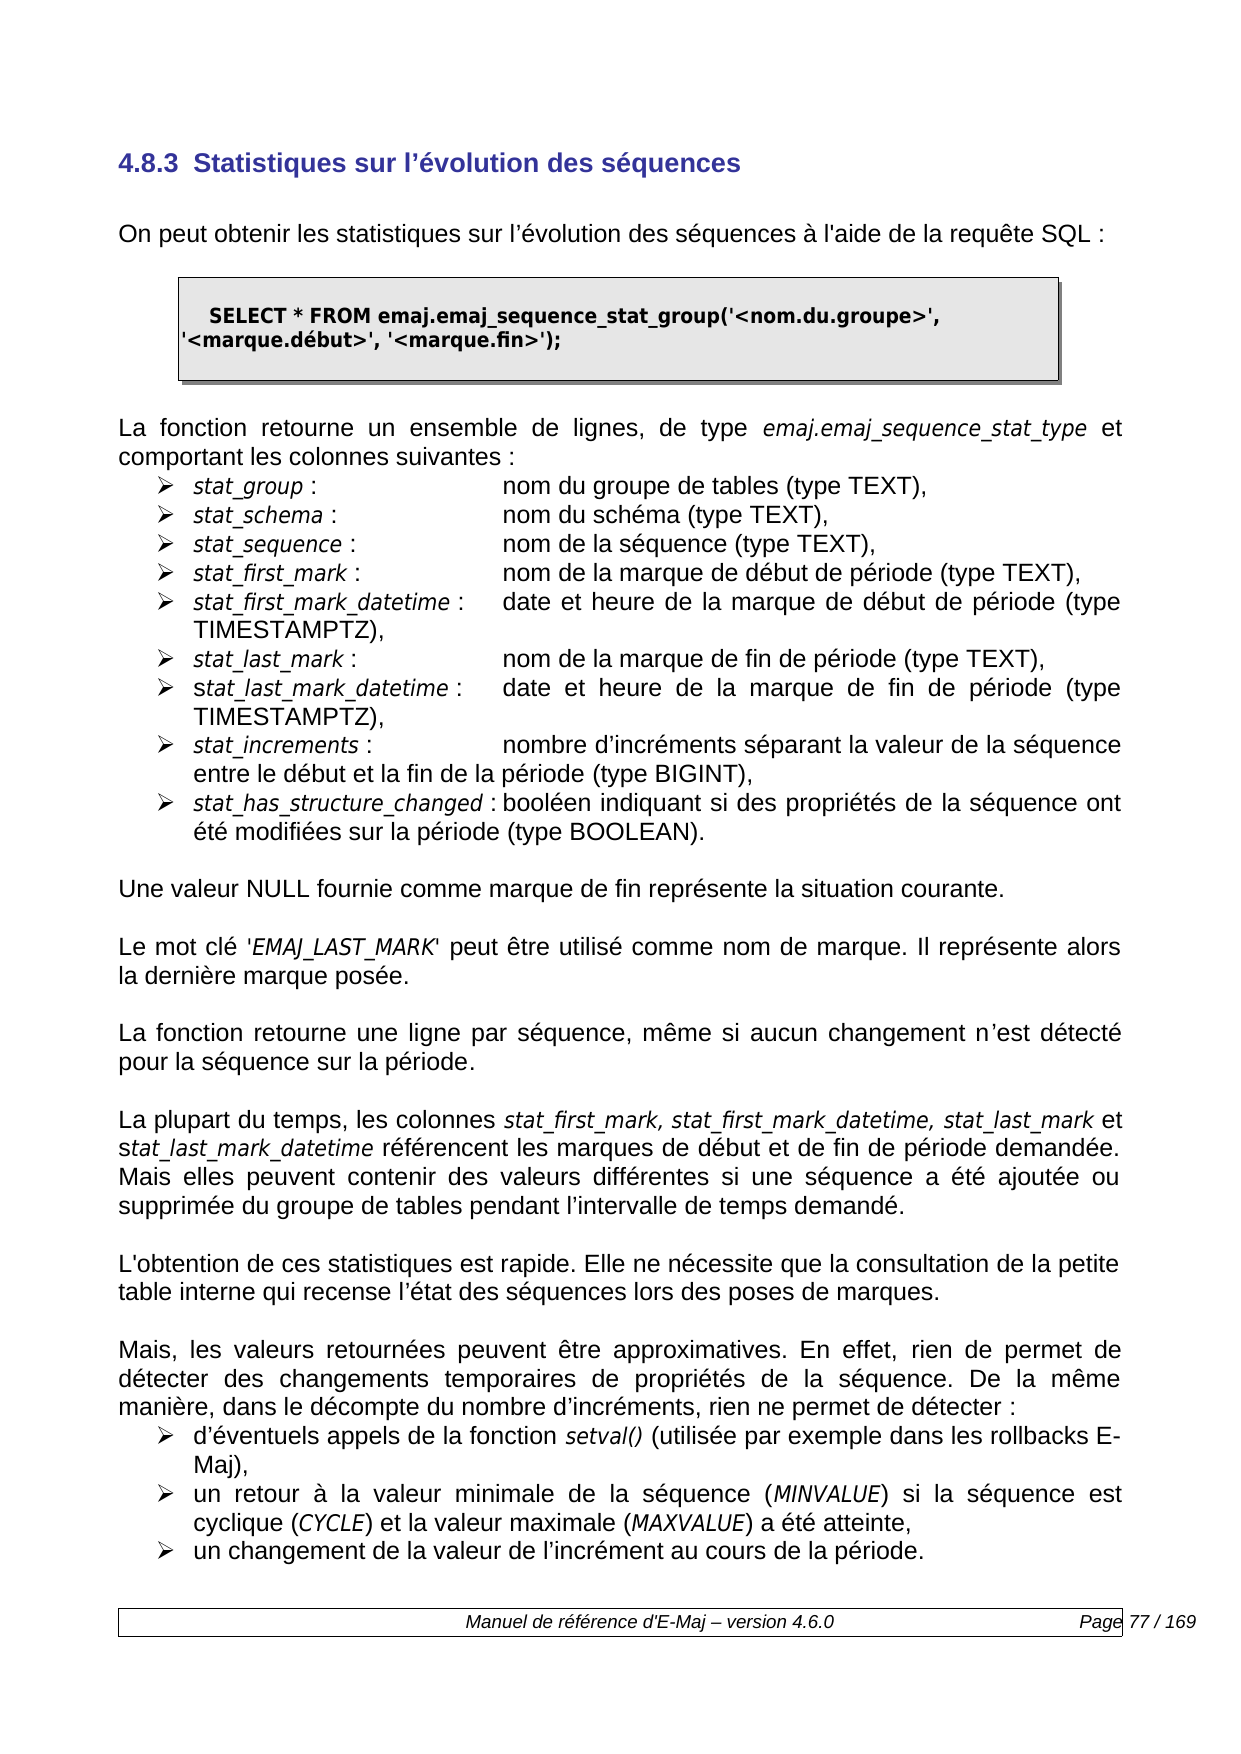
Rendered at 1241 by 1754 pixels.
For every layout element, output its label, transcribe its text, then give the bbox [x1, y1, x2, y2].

text On peut obtenir les statistiques sur l’évolution des séquences à l'aide de la requête SQL : [118, 219, 1122, 248]
list d’éventuels appels de la fonction setval() (utilisée par exemple dans les rollbacks E-Maj), [156, 1421, 1122, 1479]
list stat_schema : nom du schéma (type TEXT), [156, 500, 1122, 529]
text La fonction retourne une ligne par séquence, même si aucun changement n’est détecté pour la séquence sur la période. [118, 1018, 1122, 1076]
text La plupart du temps, les colonnes stat_first_mark, stat_first_mark_datetime, stat_last_mark et stat_last_mark_datetime référencent les marques de début et de fin de période demandée. Mais elles peuvent contenir des valeurs différentes si une séquence a été ajoutée ou supprimée du groupe de tables pendant l’intervalle de temps demandé. [118, 1104, 1122, 1220]
list stat_increments : nombre d’incréments séparant la valeur de la séquence entre le début et la fin de la période (type BIGINT), [156, 731, 1122, 788]
text Une valeur NULL fournie comme marque de fin représente la situation courante. [118, 846, 1122, 903]
subtitle Statistiques sur l’évolution des séquences [118, 147, 1122, 178]
list un changement de la valeur de l’incrément au cours de la période. [156, 1536, 1122, 1565]
list stat_group : nom du groupe de tables (type TEXT), [156, 471, 1122, 500]
list stat_sequence : nom de la séquence (type TEXT), [156, 529, 1122, 558]
text Le mot clé 'EMAJ_LAST_MARK' peut être utilisé comme nom de marque. Il représente alors la dernière marque posée. [118, 932, 1122, 989]
list stat_has_structure_changed : booléen indiquant si des propriétés de la séquence ont été modifiées sur la période (type BOOLEAN). [156, 788, 1122, 846]
list stat_last_mark_datetime : date et heure de la marque de fin de période (type TIMESTAMPTZ), [156, 673, 1122, 731]
list stat_first_mark_datetime : date et heure de la marque de début de période (type TIMESTAMPTZ), [156, 586, 1122, 644]
list stat_last_mark : nom de la marque de fin de période (type TEXT), [156, 644, 1122, 673]
text La fonction retourne un ensemble de lignes, de type emaj.emaj_sequence_stat_type et comportant les colonnes suivantes : [118, 413, 1122, 471]
text SELECT * FROM emaj.emaj_sequence_stat_group('<nom.du.groupe>', '<marque.début>', '<marque.fin>'); [179, 301, 1058, 350]
text Mais, les valeurs retournées peuvent être approximatives. En effet, rien de permet de détecter des changements temporaires de propriétés de la séquence. De la même manière, dans le décompte du nombre d’incréments, rien ne permet de détecter : [118, 1335, 1122, 1421]
list stat_first_mark : nom de la marque de début de période (type TEXT), [156, 558, 1122, 586]
text L'obtention de ces statistiques est rapide. Elle ne nécessite que la consultation de la petite table interne qui recense l’état des séquences lors des poses de marques. [118, 1248, 1122, 1306]
list un retour à la valeur minimale de la séquence (MINVALUE) si la séquence est cyclique (CYCLE) et la valeur maximale (MAXVALUE) a été atteinte, [156, 1479, 1122, 1536]
